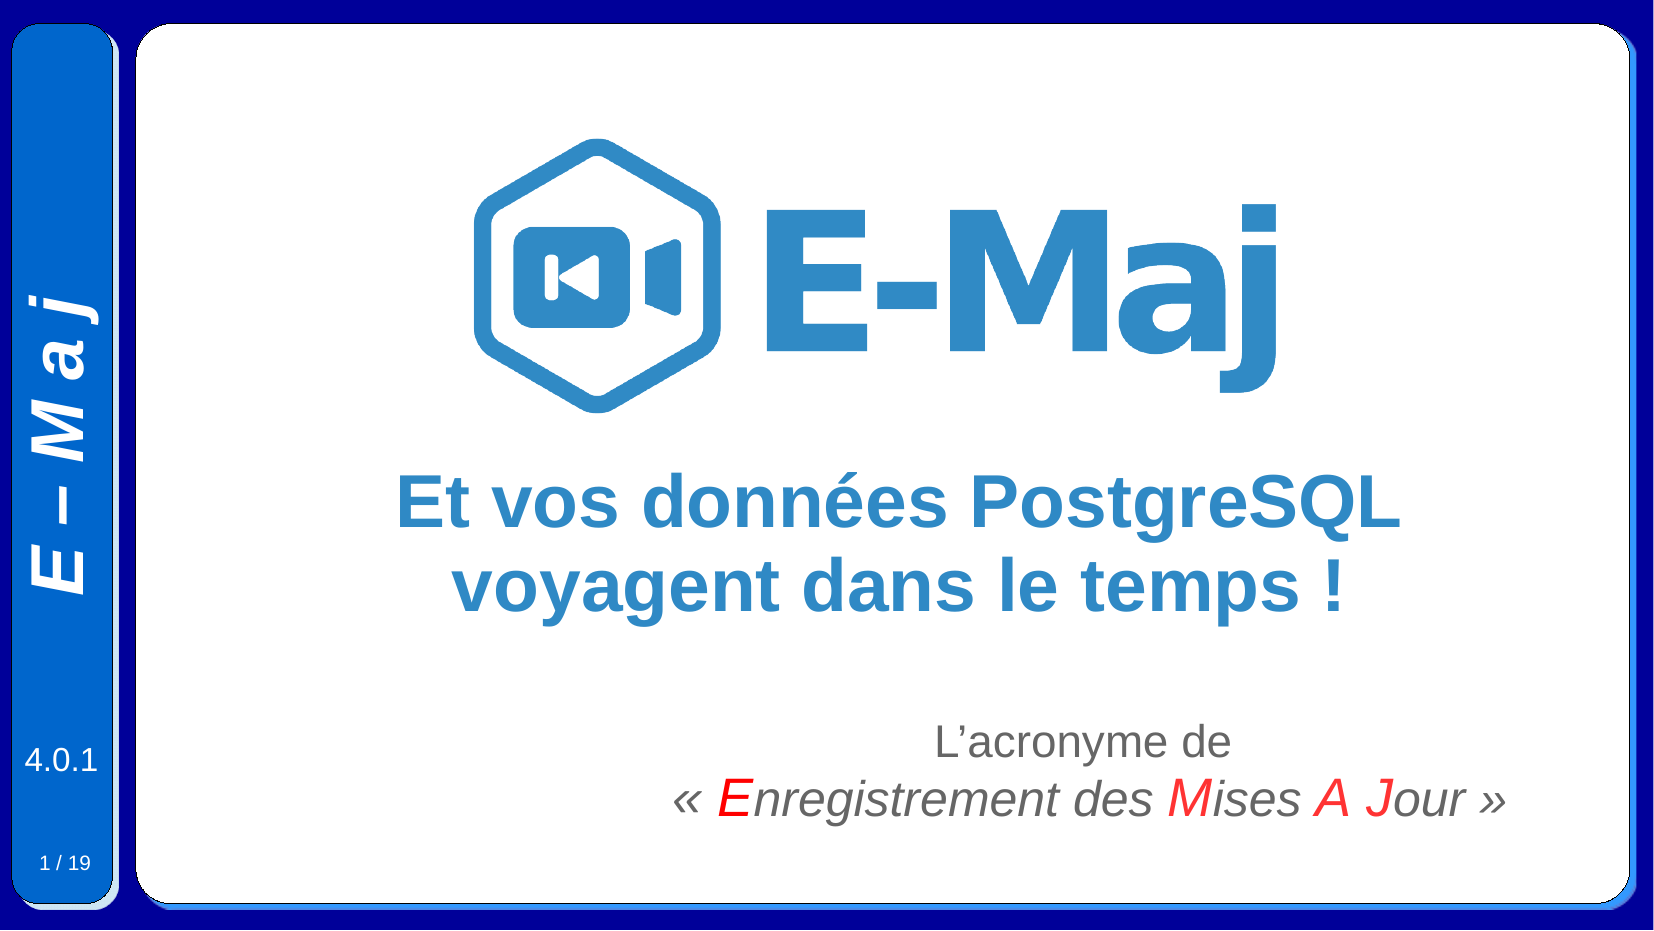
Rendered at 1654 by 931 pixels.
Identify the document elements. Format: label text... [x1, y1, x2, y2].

picture [472, 137, 1276, 414]
subtitle Et vos données PostgreSQL voyagent dans le temps ! [194, 366, 1570, 832]
text_box L’acronyme de « Enregistrement des Mises A Jour » [602, 708, 1577, 875]
